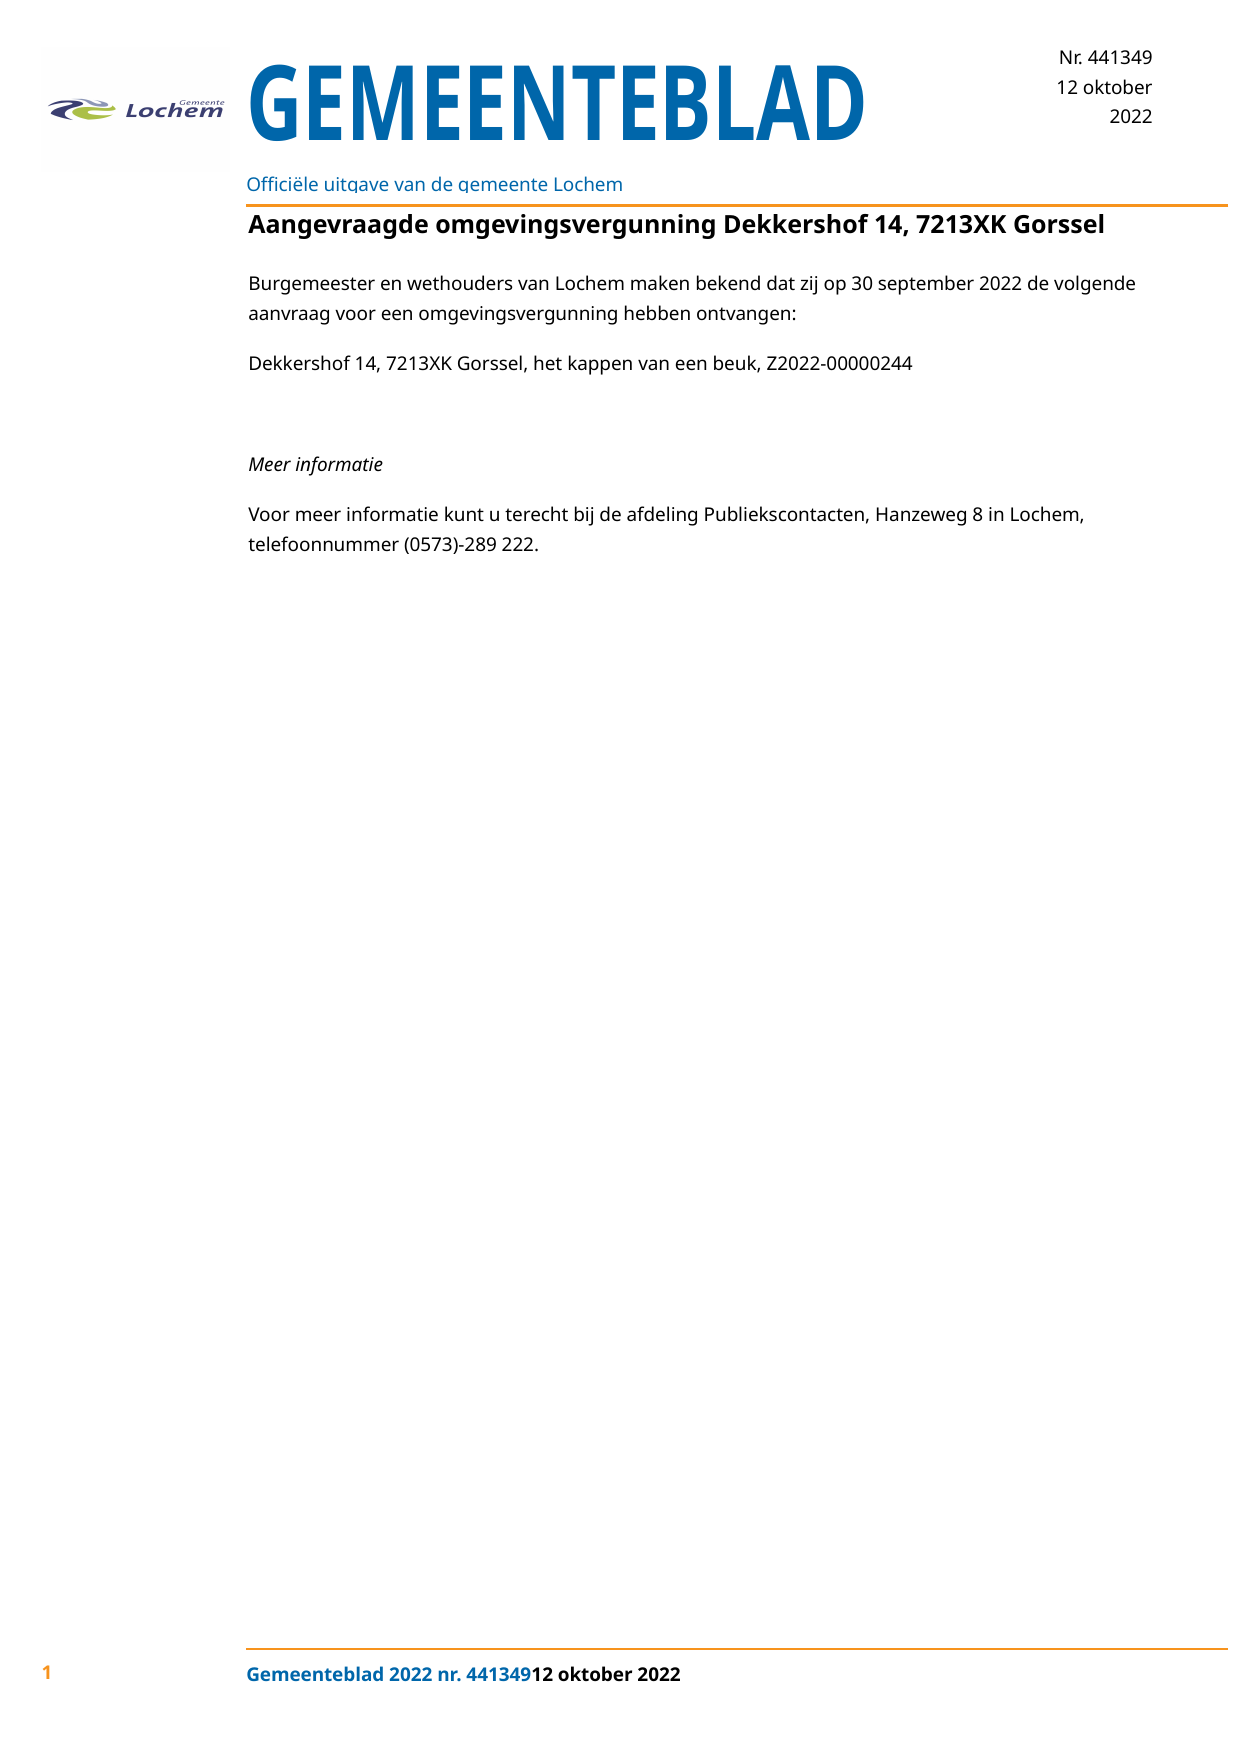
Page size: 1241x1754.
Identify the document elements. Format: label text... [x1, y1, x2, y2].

text Dekkershof 14, 7213XK Gorssel, het kappen van een beuk, Z2022-00000244 [248, 350, 1152, 376]
text Burgemeester en wethouders van Lochem maken bekend dat zij op 30 september 2022 de volgende aanvraag voor een omgevingsvergunning hebben ontvangen: [248, 270, 1152, 326]
text Voor meer informatie kunt u terecht bij de afdeling Publiekscontacten, Hanzeweg 8 in Lochem, telefoonnummer (0573)-289 222. [248, 502, 1152, 557]
picture [41, 47, 231, 172]
text Aangevraagde omgevingsvergunning Dekkershof 14, 7213XK Gorssel [248, 207, 1152, 241]
text Meer informatie [248, 451, 1152, 477]
